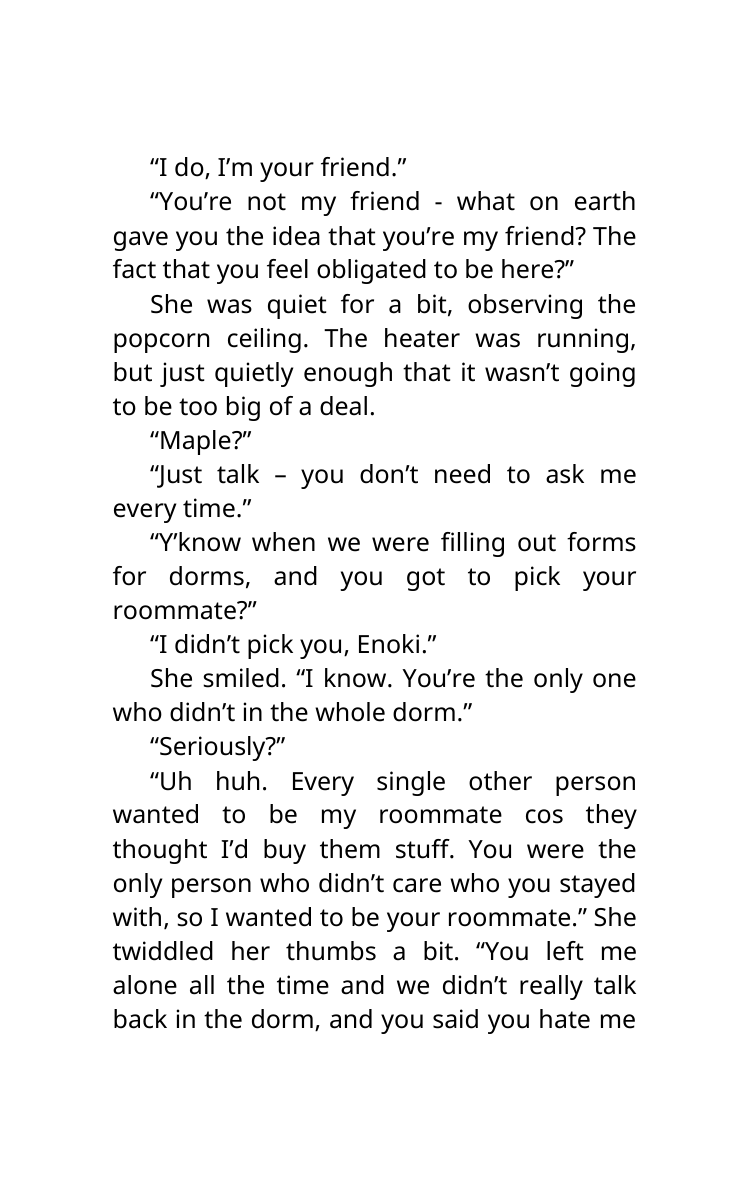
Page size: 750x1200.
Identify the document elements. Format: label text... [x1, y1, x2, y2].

text “I didn’t pick you, Enoki.” [112, 627, 637, 661]
text “Y’know when we were filling out forms for dorms, and you got to pick your roommate?” [112, 525, 637, 627]
text She was quiet for a bit, observing the popcorn ceiling. The heater was running, but just quietly enough that it wasn’t going to be too big of a deal. [112, 286, 637, 422]
text “I do, I’m your friend.” [112, 150, 637, 184]
text She smiled. “I know. You’re the only one who didn’t in the whole dorm.” [112, 661, 637, 729]
text “Maple?” [112, 422, 637, 457]
text “Seriously?” [112, 729, 637, 763]
text “Uh huh. Every single other person wanted to be my roommate cos they thought I’d buy them stuff. You were the only person who didn’t care who you stayed with, so I wanted to be your roommate.” She twiddled her thumbs a bit. “You left me alone all the time and we didn’t really talk back in the dorm, and you said you hate me [112, 763, 637, 1036]
text “Just talk – you don’t need to ask me every time.” [112, 457, 637, 525]
text “You’re not my friend - what on earth gave you the idea that you’re my friend? The fact that you feel obligated to be here?” [112, 184, 637, 286]
